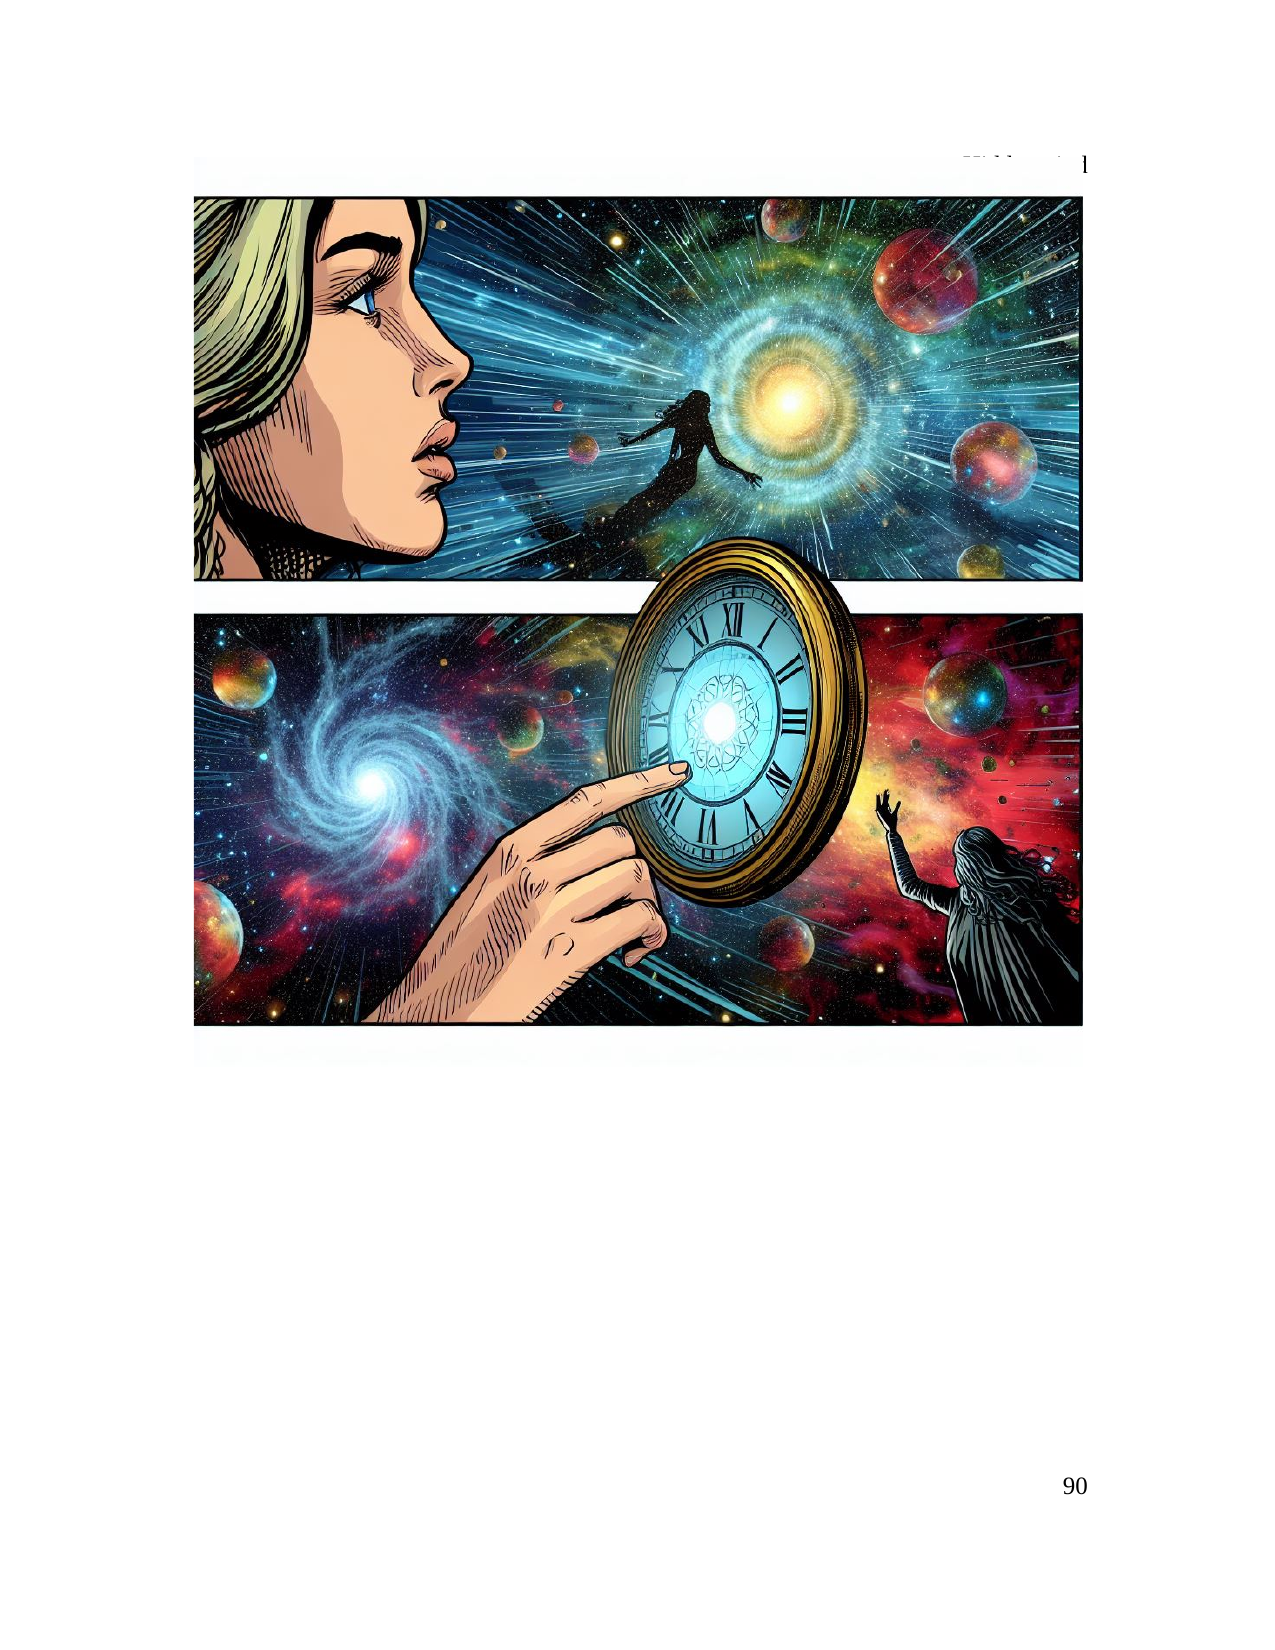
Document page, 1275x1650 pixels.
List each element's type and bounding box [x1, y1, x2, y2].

picture [193, 157, 1084, 1067]
